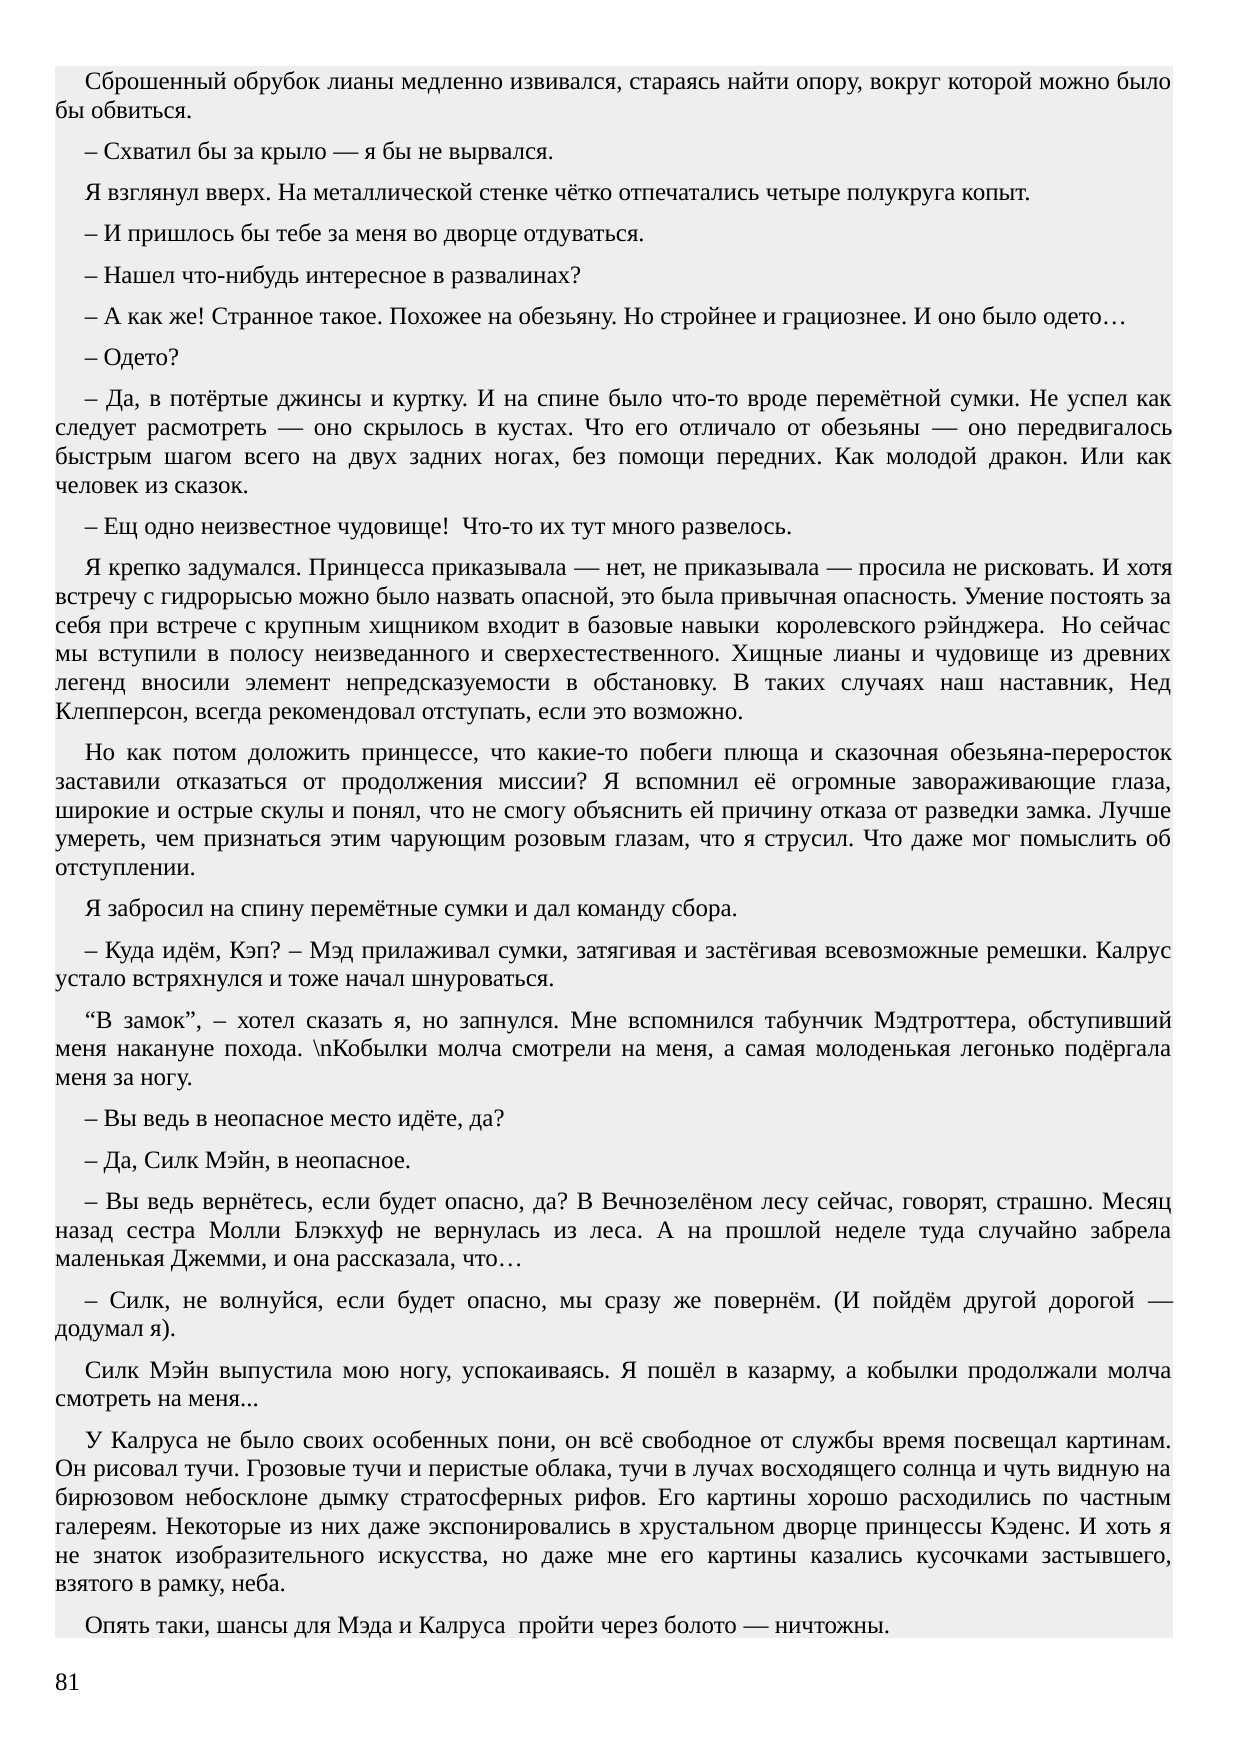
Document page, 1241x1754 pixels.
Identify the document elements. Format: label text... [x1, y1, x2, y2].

text У Калруса не было своих особенных пони, он всё свободное от службы время посвещал картинам. Он рисовал тучи. Грозовые тучи и перистые облака, тучи в лучах восходящего солнца и чуть видную на бирюзовом небосклоне дымку стратосферных рифов. Его картины хорошо расходились по частным галереям. Некоторые из них даже экспонировались в хрустальном дворце принцессы Кэденс. И хоть я не знаток изобразительного искусства, но даже мне его картины казались кусочками застывшего, взятого в рамку, неба. [55, 1425, 1173, 1597]
text Силк Мэйн выпустила мою ногу, успокаиваясь. Я пошёл в казарму, а кобылки продолжали молча смотреть на меня... [55, 1355, 1173, 1412]
text – Нашел что-нибудь интересное в развалинах? [55, 260, 1173, 288]
text Сброшенный обрубок лианы медленно извивался, стараясь найти опору, вокруг которой можно было бы обвиться. [55, 66, 1173, 123]
text – Силк, не волнуйся, если будет опасно, мы сразу же повернём. (И пойдём другой дорогой — додумал я). [55, 1285, 1173, 1342]
text Я крепко задумался. Принцесса приказывала — нет, не приказывала — просила не рисковать. И хотя встречу с гидрорысью можно было назвать опасной, это была привычная опасность. Умение постоять за себя при встрече с крупным хищником входит в базовые навыки королевского рэйнджера. Но сейчас мы вступили в полосу неизведанного и сверхестественного. Хищные лианы и чудовище из древних легенд вносили элемент непредсказуемости в обстановку. В таких случаях наш наставник, Нед Клепперсон, всегда рекомендовал отступать, если это возможно. [55, 552, 1173, 725]
text – Схватил бы за крыло — я бы не вырвался. [55, 136, 1173, 165]
text Я забросил на спину перемётные сумки и дал команду сбора. [55, 893, 1173, 922]
text – Одето? [55, 342, 1173, 371]
text Но как потом доложить принцессе, что какие-то побеги плюща и сказочная обезьяна-переросток заставили отказаться от продолжения миссии? Я вспомнил её огромные завораживающие глаза, широкие и острые скулы и понял, что не смогу объяснить ей причину отказа от разведки замка. Лучше умереть, чем признаться этим чарующим розовым глазам, что я струсил. Что даже мог помыслить об отступлении. [55, 737, 1173, 881]
text Опять таки, шансы для Мэда и Калруса пройти через болото — ничтожны. [55, 1610, 1173, 1638]
text – Куда идём, Кэп? – Мэд прилаживал сумки, затягивая и застёгивая всевозможные ремешки. Калрус устало встряхнулся и тоже начал шнуроваться. [55, 935, 1173, 992]
text – А как же! Странное такое. Похожее на обезьяну. Но стройнее и грациознее. И оно было одето… [55, 301, 1173, 330]
text – Вы ведь в неопасное место идёте, да? [55, 1103, 1173, 1132]
text – И пришлось бы тебе за меня во дворце отдуваться. [55, 218, 1173, 247]
text – Да, Силк Мэйн, в неопасное. [55, 1145, 1173, 1173]
text Я взглянул вверх. На металлической стенке чётко отпечатались четыре полукруга копыт. [55, 177, 1173, 206]
text – Вы ведь вернётесь, если будет опасно, да? В Вечнозелёном лесу сейчас, говорят, страшно. Месяц назад сестра Молли Блэкхуф не вернулась из леса. А на прошлой неделе туда случайно забрела маленькая Джемми, и она рассказала, что… [55, 1186, 1173, 1272]
text – Ещ одно неизвестное чудовище! Что-то их тут много развелось. [55, 511, 1173, 540]
text “В замок”, – хотел сказать я, но запнулся. Мне вспомнился табунчик Мэдтроттера, обступивший меня накануне похода. \nКобылки молча смотрели на меня, а самая молоденькая легонько подёргала меня за ногу. [55, 1005, 1173, 1091]
text – Да, в потёртые джинсы и куртку. И на спине было что-то вроде перемётной сумки. Не успел как следует расмотреть — оно скрылось в кустах. Что его отличало от обезьяны — оно передвигалось быстрым шагом всего на двух задних ногах, без помощи передних. Как молодой дракон. Или как человек из сказок. [55, 383, 1173, 498]
